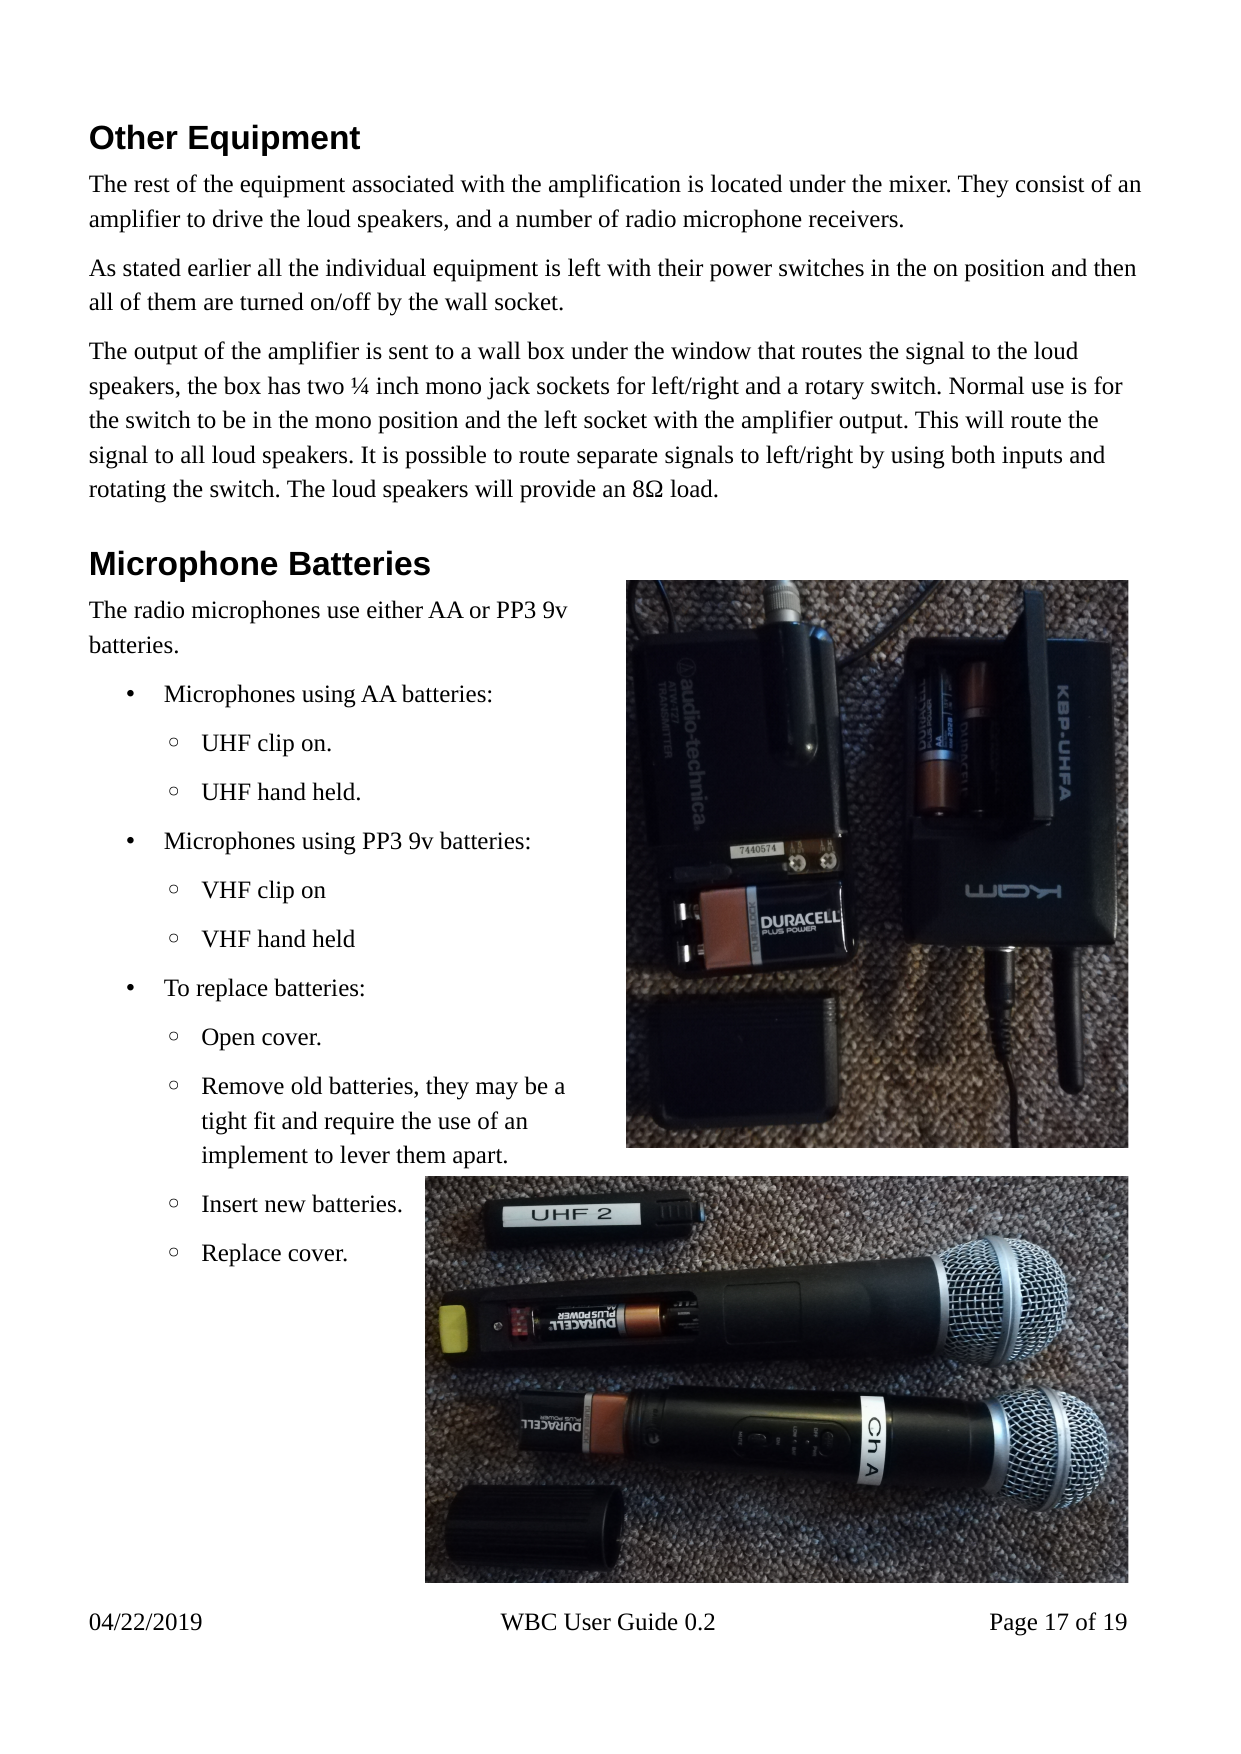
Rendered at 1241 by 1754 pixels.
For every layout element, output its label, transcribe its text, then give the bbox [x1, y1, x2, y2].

text The rest of the equipment associated with the amplification is located under the mixer. They consist of an amplifier to drive the loud speakers, and a number of radio microphone receivers. [88, 169, 1152, 232]
list To replace batteries: [126, 973, 626, 1002]
text The output of the amplifier is sent to a wall box under the window that routes the signal to the loud speakers, the box has two ¼ inch mono jack sockets for left/right and a rotary switch. Normal use is for the switch to be in the mono position and the left socket with the amplifier output. This will route the signal to all loud speakers. It is possible to route separate signals to left/right by using both inputs and rotating the switch. The loud speakers will provide an 8Ω load. [88, 336, 1152, 503]
list [1129, 1189, 1152, 1218]
subtitle Other Equipment [88, 118, 1152, 157]
picture [626, 580, 1129, 1038]
list [1129, 924, 1152, 953]
list [1129, 728, 1152, 757]
subtitle Microphone Batteries [88, 544, 1152, 583]
text As stated earlier all the individual equipment is left with their power switches in the on position and then all of them are turned on/off by the wall socket. [88, 253, 1152, 316]
list VHF hand held [163, 924, 626, 953]
list Open cover. [163, 1022, 1152, 1051]
list UHF hand held. [163, 777, 626, 806]
list Microphones using PP3 9v batteries: [126, 826, 626, 855]
list [1129, 973, 1152, 1002]
list Replace cover. [163, 1238, 425, 1267]
list Insert new batteries. [163, 1189, 425, 1218]
list VHF clip on [163, 875, 626, 904]
list [1129, 777, 1152, 806]
text [1129, 595, 1152, 658]
list [1129, 875, 1152, 904]
text The radio microphones use either AA or PP3 9v batteries. [88, 595, 626, 658]
picture [425, 1176, 1129, 1583]
list Remove old batteries, they may be a tight fit and require the use of an implement to lever them apart. [163, 1071, 1152, 1169]
list [1129, 679, 1152, 708]
list Microphones using AA batteries: [126, 679, 626, 708]
list UHF clip on. [163, 728, 626, 757]
list [1129, 1238, 1152, 1267]
